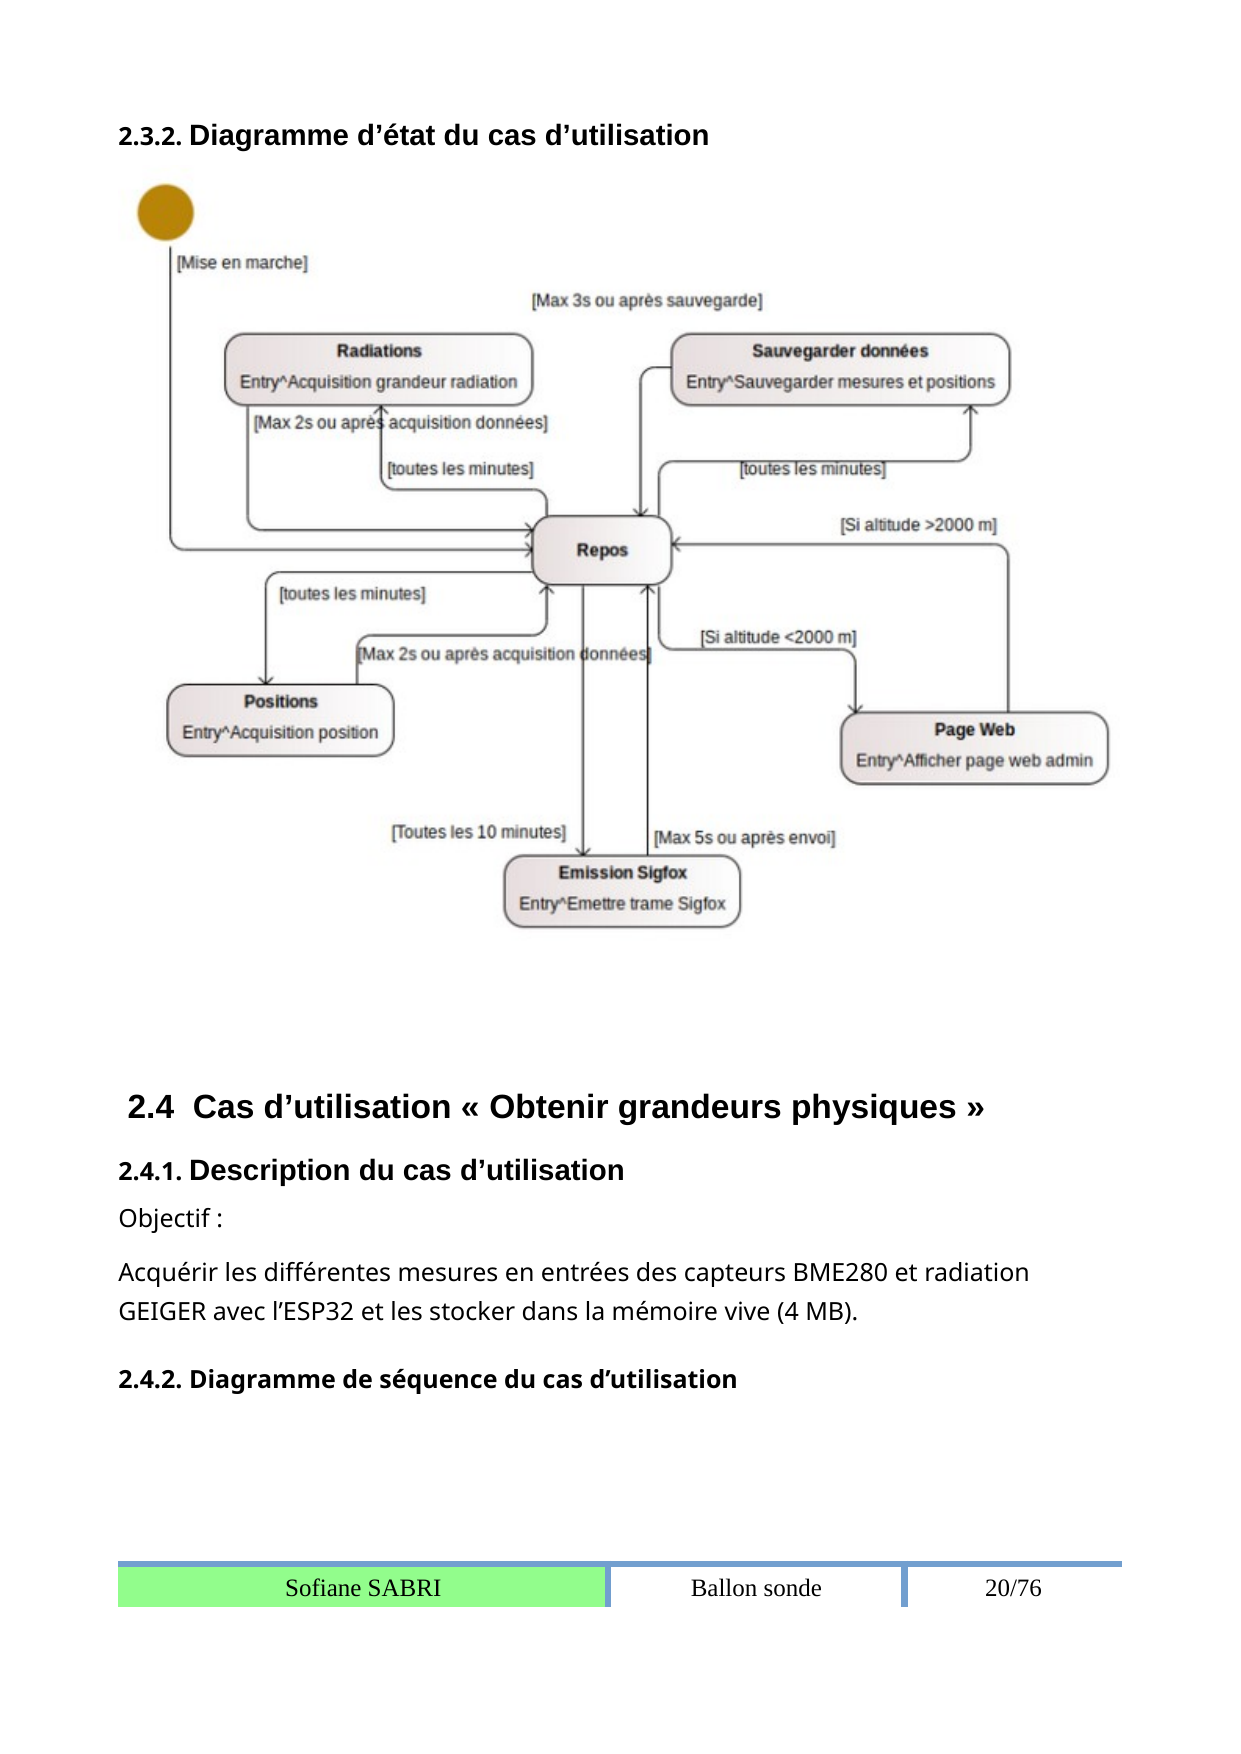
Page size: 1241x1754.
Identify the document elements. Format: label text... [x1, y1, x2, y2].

picture [118, 165, 1123, 942]
subtitle Diagramme de séquence du cas d’utilisation [118, 1362, 1122, 1396]
subtitle Diagramme d’état du cas d’utilisation [118, 118, 1122, 153]
text Objectif : [118, 1200, 1122, 1234]
text Acquérir les différentes mesures en entrées des capteurs BME280 et radiation GEIGER avec l’ESP32 et les stocker dans la mémoire vive (4 MB). [118, 1254, 1122, 1327]
subtitle Description du cas d’utilisation [118, 1153, 1122, 1188]
subtitle Cas d’utilisation « Obtenir grandeurs physiques » [118, 1087, 1122, 1126]
